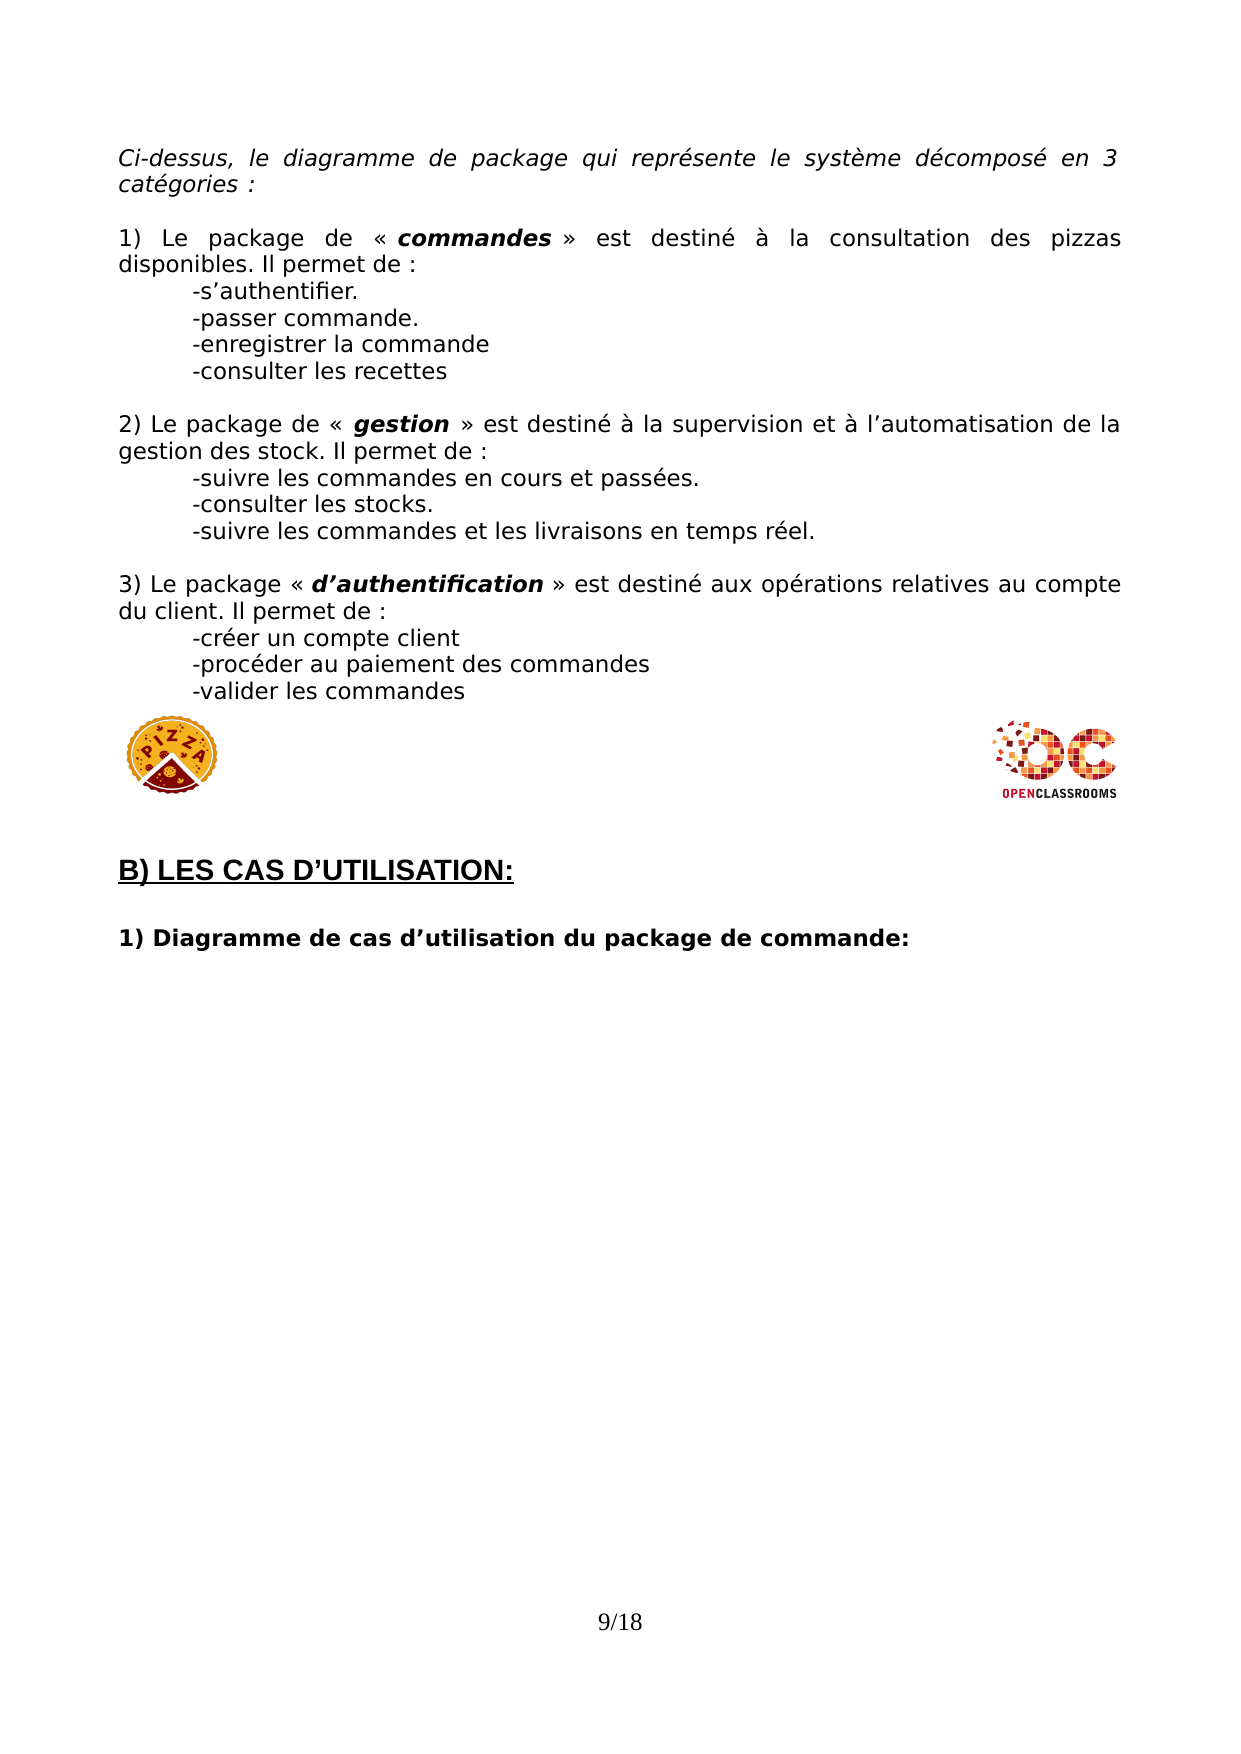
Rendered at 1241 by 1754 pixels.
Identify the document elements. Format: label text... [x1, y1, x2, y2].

text -passer commande. [118, 305, 1122, 331]
text -suivre les commandes et les livraisons en temps réel. [118, 518, 1122, 545]
text 2) Le package de « gestion » est destiné à la supervision et à l’automatisation de la gestion des stock. Il permet de : [118, 411, 1122, 465]
text Ci-dessus, le diagramme de package qui représente le système décomposé en 3 catégories : [118, 145, 1122, 198]
text -consulter les recettes [118, 358, 1122, 385]
text -valider les commandes [118, 678, 1122, 705]
text -suivre les commandes en cours et passées. [118, 465, 1122, 491]
text 1) Le package de « commandes » est destiné à la consultation des pizzas disponibles. Il permet de : [118, 225, 1122, 278]
text -créer un compte client [118, 625, 1122, 651]
text -procéder au paiement des commandes [118, 651, 1122, 678]
text -s’authentifier. [118, 278, 1122, 305]
picture [987, 712, 1121, 806]
text -enregistrer la commande [118, 331, 1122, 358]
subtitle B) LES CAS D’UTILISATION: [118, 853, 1122, 886]
text 1) Diagramme de cas d’utilisation du package de commande: [118, 926, 1122, 952]
text 3) Le package « d’authentification » est destiné aux opérations relatives au compte du client. Il permet de : [118, 571, 1122, 625]
text -consulter les stocks. [118, 491, 1122, 518]
picture [117, 707, 227, 802]
